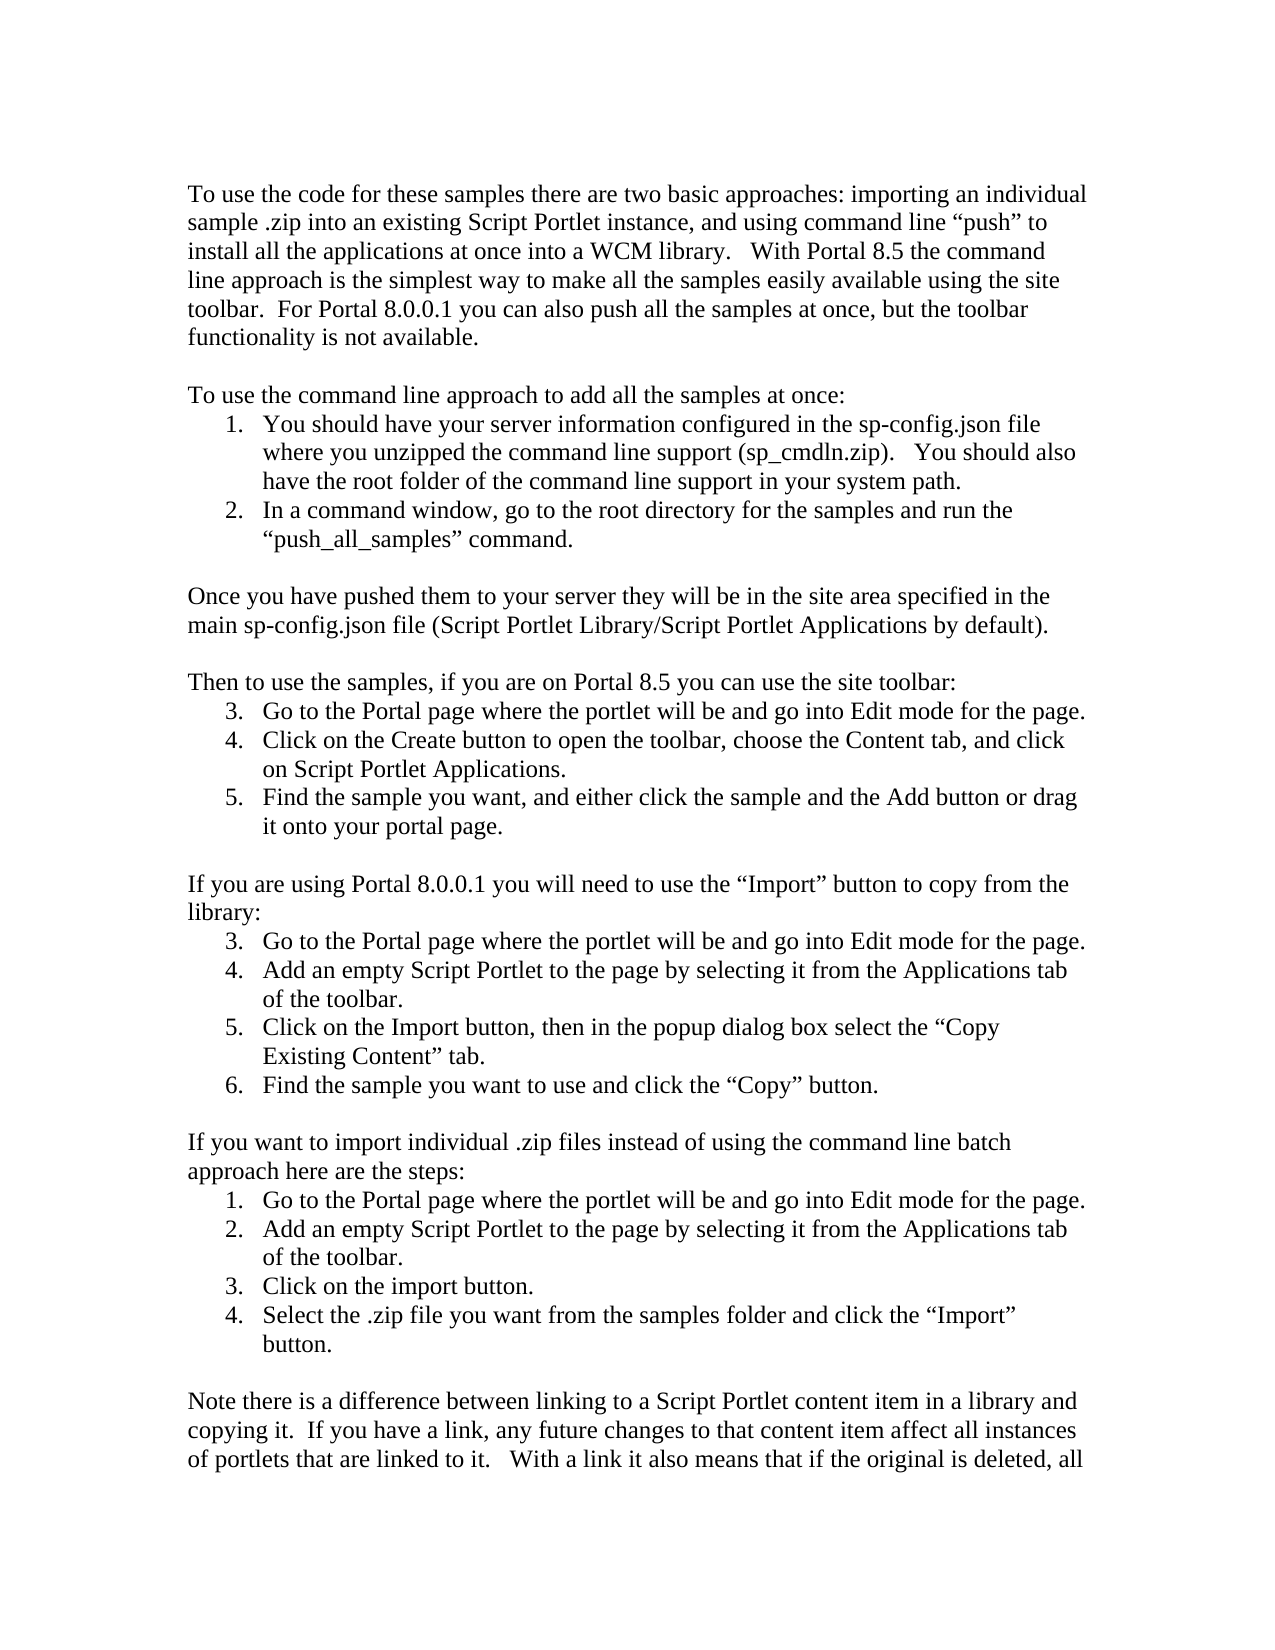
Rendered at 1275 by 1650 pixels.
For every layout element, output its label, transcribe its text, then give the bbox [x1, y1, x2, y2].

list Select the .zip file you want from the samples folder and click the “Import” button. [225, 1300, 1087, 1357]
list Click on the Import button, then in the popup dialog box select the “Copy Existing Content” tab. [225, 1012, 1087, 1070]
text Note there is a difference between linking to a Script Portlet content item in a library and copying it. If you have a link, any future changes to that content item affect all instances of portlets that are linked to it. With a link it also means that if the original is deleted, all [150, 1386, 1087, 1472]
text If you are using Portal 8.0.0.1 you will need to use the “Import” button to copy from the library: [187, 869, 1087, 926]
list Go to the Portal page where the portlet will be and go into Edit mode for the page. [225, 1185, 1087, 1214]
list Go to the Portal page where the portlet will be and go into Edit mode for the page. [225, 696, 1087, 725]
text To use the command line approach to add all the samples at once: [187, 380, 1087, 409]
list Add an empty Script Portlet to the page by selecting it from the Applications tab of the toolbar. [225, 955, 1087, 1012]
text To use the code for these samples there are two basic approaches: importing an individual sample .zip into an existing Script Portlet instance, and using command line “push” to install all the applications at once into a WCM library. With Portal 8.5 the command line approach is the simplest way to make all the samples easily available using the site toolbar. For Portal 8.0.0.1 you can also push all the samples at once, but the toolbar functionality is not available. [187, 179, 1087, 351]
list In a command window, go to the root directory for the samples and run the “push_all_samples” command. [225, 495, 1087, 552]
list Find the sample you want to use and click the “Copy” button. [225, 1070, 1087, 1099]
text If you want to import individual .zip files instead of using the command line batch approach here are the steps: [187, 1127, 1087, 1185]
list Go to the Portal page where the portlet will be and go into Edit mode for the page. [225, 926, 1087, 955]
list Add an empty Script Portlet to the page by selecting it from the Applications tab of the toolbar. [225, 1214, 1087, 1271]
text Then to use the samples, if you are on Portal 8.5 you can use the site toolbar: [187, 667, 1087, 696]
list Click on the import button. [225, 1271, 1087, 1300]
list Find the sample you want, and either click the sample and the Add button or drag it onto your portal page. [225, 782, 1087, 840]
text Once you have pushed them to your server they will be in the site area specified in the main sp-config.json file (Script Portlet Library/Script Portlet Applications by default). [187, 581, 1087, 639]
list Click on the Create button to open the toolbar, choose the Content tab, and click on Script Portlet Applications. [225, 725, 1087, 782]
list You should have your server information configured in the sp-config.json file where you unzipped the command line support (sp_cmdln.zip). You should also have the root folder of the command line support in your system path. [225, 409, 1087, 495]
